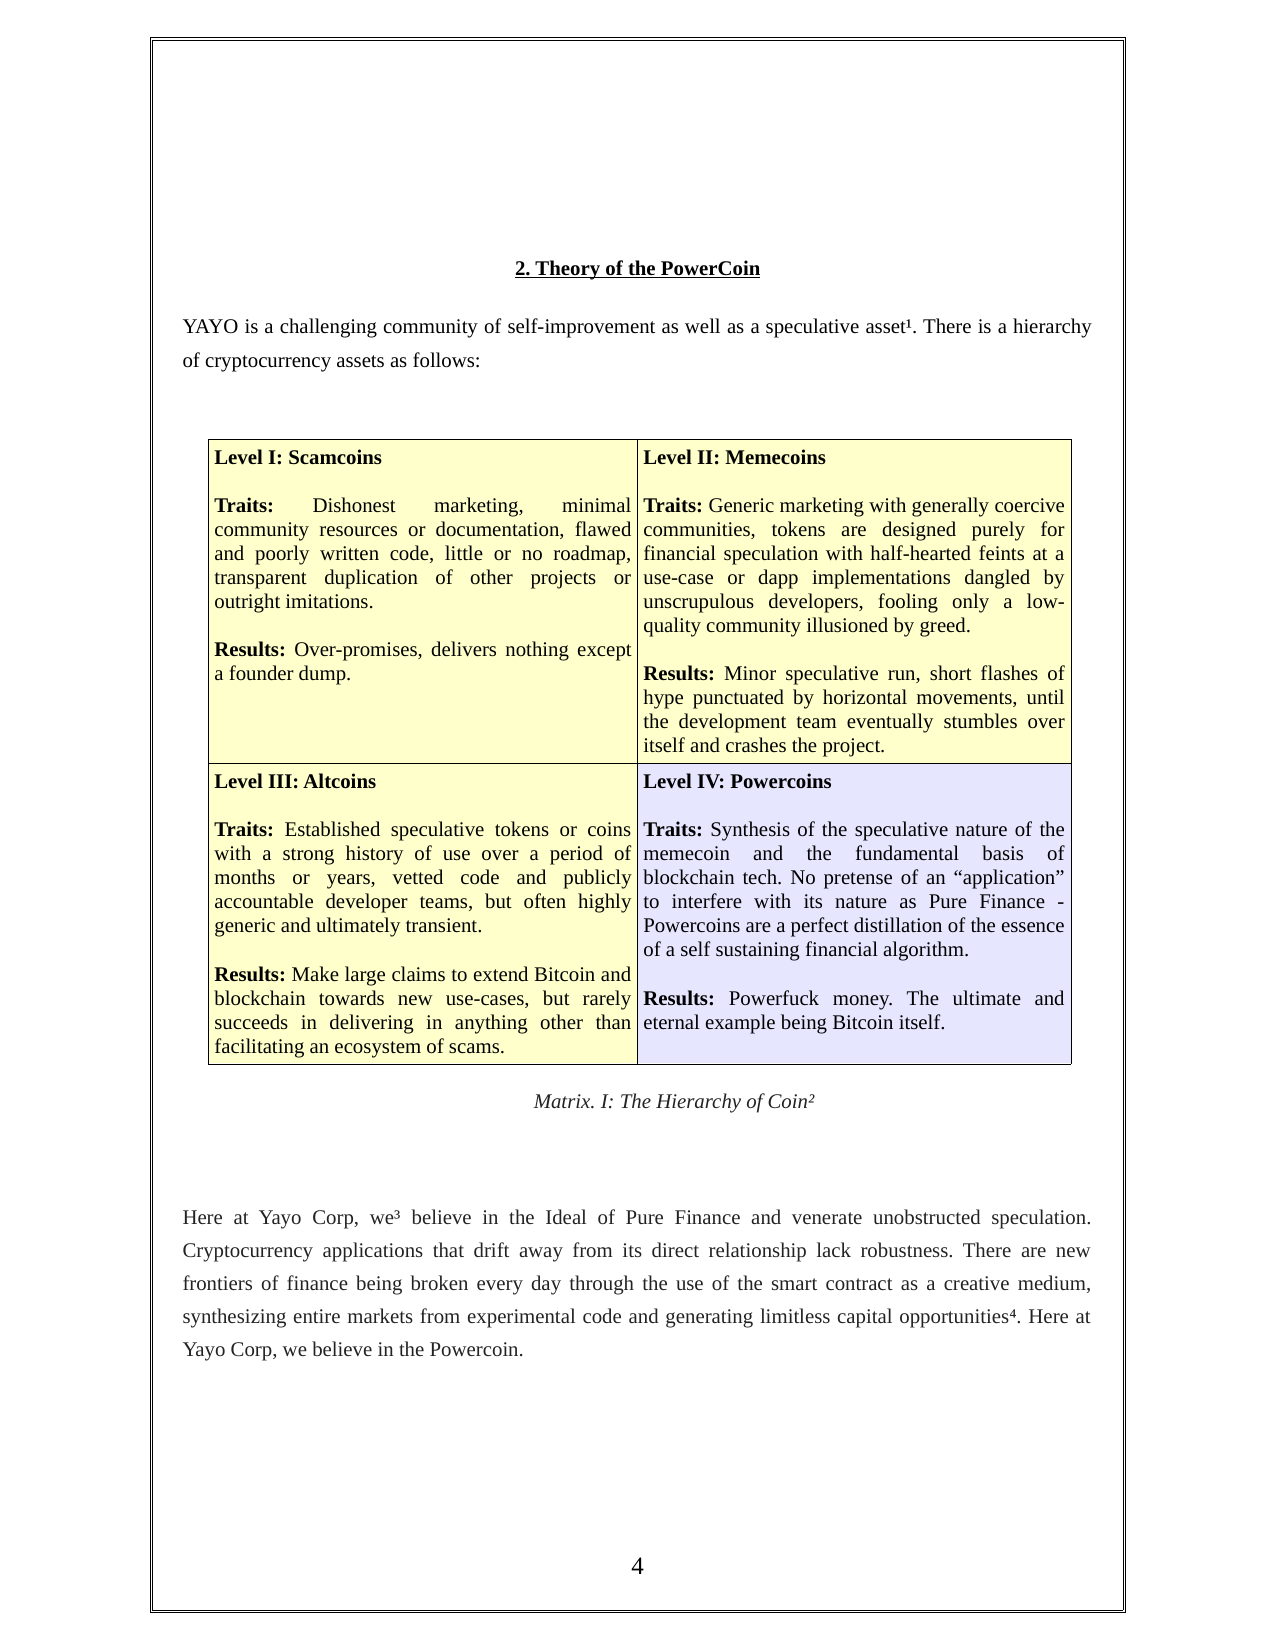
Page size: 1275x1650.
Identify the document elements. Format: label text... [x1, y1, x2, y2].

text Here at Yayo Corp, we³ believe in the Ideal of Pure Finance and venerate unobstructed speculation. Cryptocurrency applications that drift away from its direct relationship lack robustness. There are new frontiers of finance being broken every day through the use of the smart contract as a creative medium, synthesizing entire markets from experimental code and generating limitless capital opportunities⁴. Here at Yayo Corp, we believe in the Powercoin. [182, 1205, 1093, 1361]
table_header Level I: Scamcoins Traits: Dishonest marketing, minimal community resources or documentation, flawed and poorly written code, little or no roadmap, transparent duplication of other projects or outright imitations. Results: Over-promises, delivers nothing except a founder dump. [209, 440, 637, 763]
table_header Level II: Memecoins Traits: Generic marketing with generally coercive communities, tokens are designed purely for financial speculation with half-hearted feints at a use-case or dapp implementations dangled by unscrupulous developers, fooling only a low-quality community illusioned by greed. Results: Minor speculative run, short flashes of hype punctuated by horizontal movements, until the development team eventually stumbles over itself and crashes the project. [638, 440, 1071, 763]
table_cell Level IV: Powercoins Traits: Synthesis of the speculative nature of the memecoin and the fundamental basis of blockchain tech. No pretense of an “application” to interfere with its nature as Pure Finance - Powercoins are a perfect distillation of the essence of a self sustaining financial algorithm. Results: Powerfuck money. The ultimate and eternal example being Bitcoin itself. [638, 764, 1071, 1063]
text Matrix. I: The Hierarchy of Coin² [257, 1088, 1093, 1113]
text YAYO is a challenging community of self-improvement as well as a speculative asset¹. There is a hierarchy of cryptocurrency assets as follows: [182, 314, 1093, 372]
text 2. Theory of the PowerCoin [182, 256, 1093, 280]
table_cell Level III: Altcoins Traits: Established speculative tokens or coins with a strong history of use over a period of months or years, vetted code and publicly accountable developer teams, but often highly generic and ultimately transient. Results: Make large claims to extend Bitcoin and blockchain towards new use-cases, but rarely succeeds in delivering in anything other than facilitating an ecosystem of scams. [209, 764, 637, 1063]
